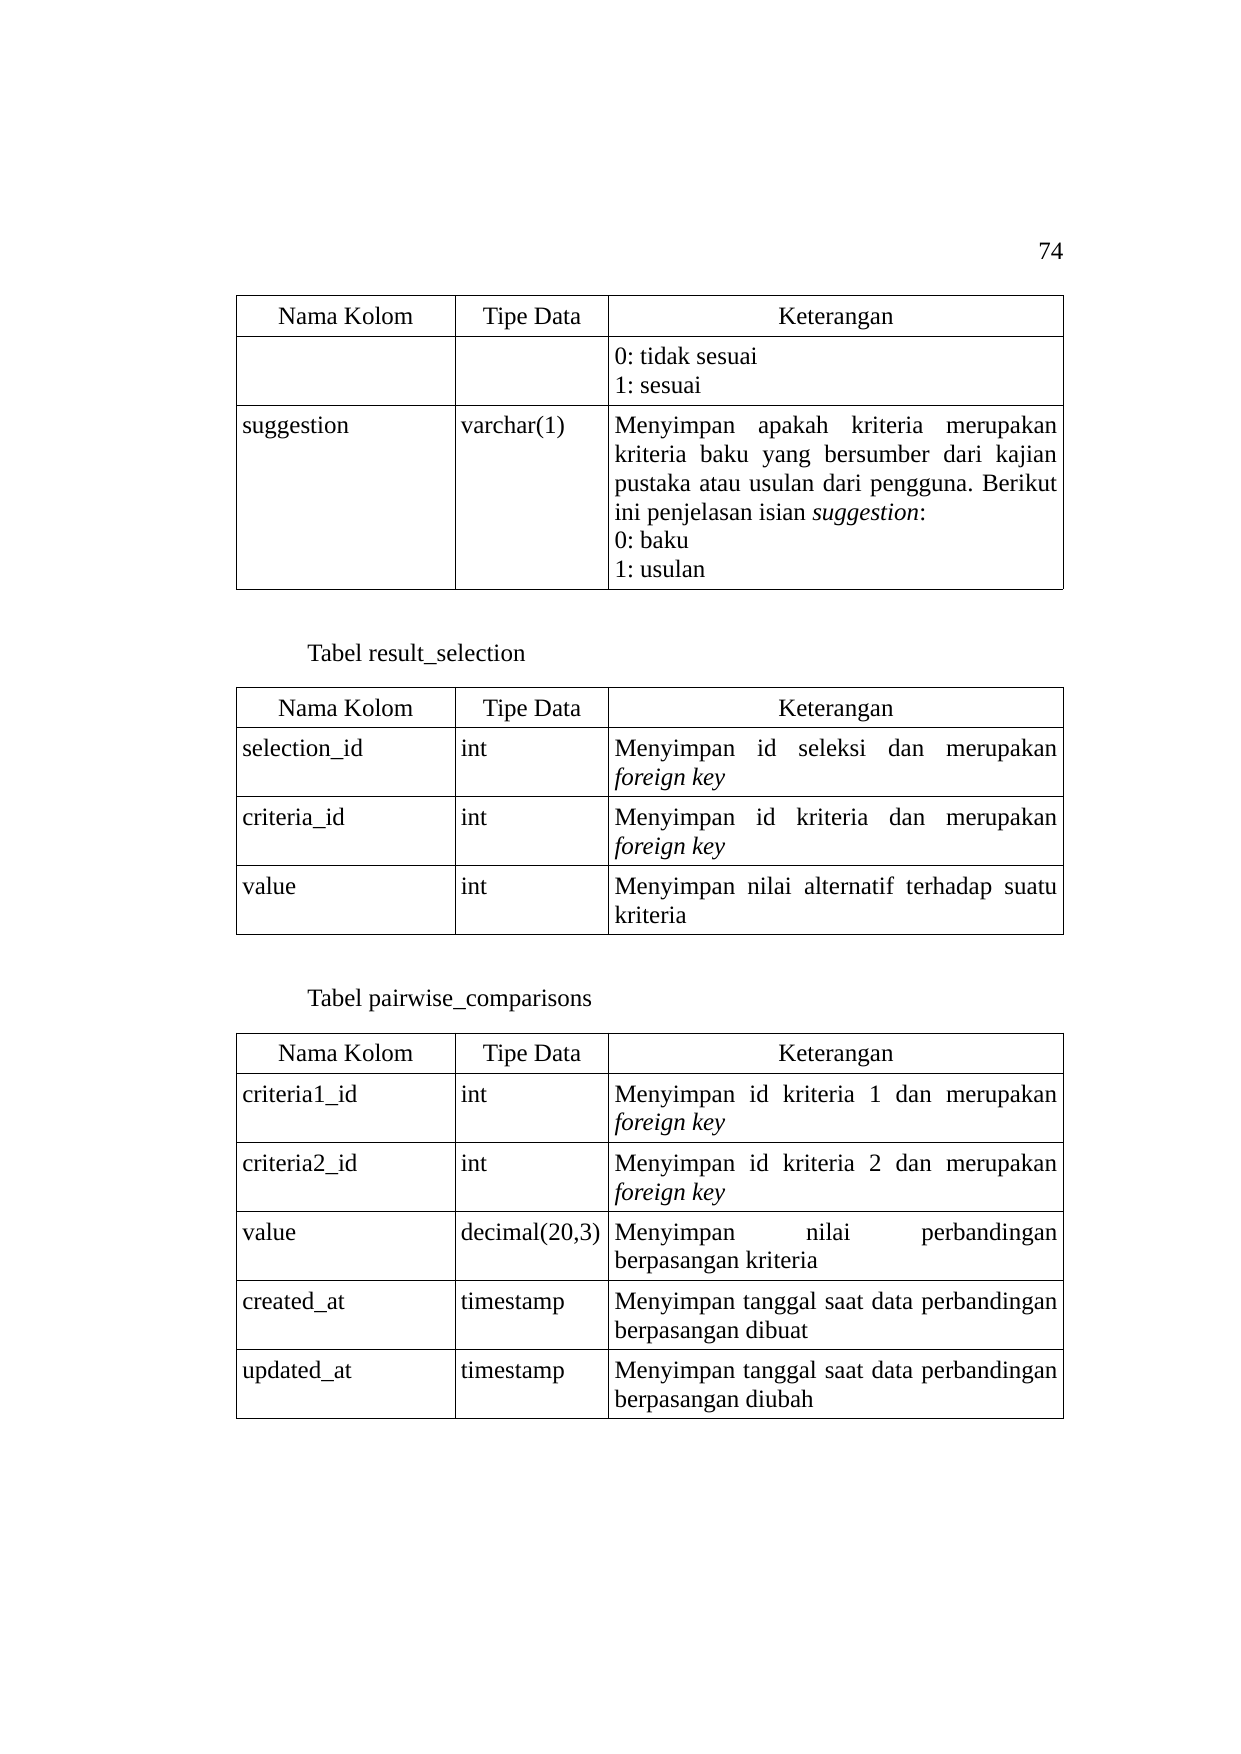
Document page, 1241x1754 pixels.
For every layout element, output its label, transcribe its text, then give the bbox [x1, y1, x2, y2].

table_cell suggestion [237, 406, 455, 589]
table_cell int [456, 797, 608, 865]
table_cell Menyimpan id kriteria 1 dan merupakan foreign key [609, 1074, 1063, 1142]
table_cell 0: tidak sesuai 1: sesuai [609, 337, 1063, 404]
table_cell Menyimpan id kriteria dan merupakan foreign key [609, 797, 1063, 865]
table_header Keterangan [609, 688, 1063, 727]
table_cell updated_at [237, 1350, 455, 1418]
text Tabel result_selection [236, 638, 1063, 667]
table_cell criteria_id [237, 797, 455, 865]
table_header Tipe Data [456, 688, 608, 727]
text Tabel pairwise_comparisons [236, 983, 1063, 1012]
table_header Tipe Data [456, 296, 608, 336]
table_cell [456, 337, 608, 404]
table_header Nama Kolom [237, 688, 455, 727]
table_cell int [456, 1143, 608, 1211]
table_cell decimal(20,3) [456, 1212, 608, 1280]
table_cell timestamp [456, 1281, 608, 1349]
table_cell timestamp [456, 1350, 608, 1418]
table_cell selection_id [237, 728, 455, 796]
table_cell int [456, 1074, 608, 1142]
table_cell Menyimpan id kriteria 2 dan merupakan foreign key [609, 1143, 1063, 1211]
table_cell value [237, 1212, 455, 1280]
table_cell created_at [237, 1281, 455, 1349]
table_header Keterangan [609, 296, 1063, 336]
table_cell Menyimpan tanggal saat data perbandingan berpasangan dibuat [609, 1281, 1063, 1349]
table_cell Menyimpan id seleksi dan merupakan foreign key [609, 728, 1063, 796]
table_cell int [456, 866, 608, 934]
table_cell [237, 337, 455, 404]
table_cell Menyimpan apakah kriteria merupakan kriteria baku yang bersumber dari kajian pustaka atau usulan dari pengguna. Berikut ini penjelasan isian suggestion: 0: baku 1: usulan [609, 406, 1063, 589]
table_cell value [237, 866, 455, 934]
table_cell criteria1_id [237, 1074, 455, 1142]
table_cell criteria2_id [237, 1143, 455, 1211]
table_cell Menyimpan nilai perbandingan berpasangan kriteria [609, 1212, 1063, 1280]
table_cell Menyimpan nilai alternatif terhadap suatu kriteria [609, 866, 1063, 934]
table_cell Menyimpan tanggal saat data perbandingan berpasangan diubah [609, 1350, 1063, 1418]
table_header Nama Kolom [237, 1034, 455, 1073]
table_header Keterangan [609, 1034, 1063, 1073]
table_header Tipe Data [456, 1034, 608, 1073]
table_cell varchar(1) [456, 406, 608, 589]
table_header Nama Kolom [237, 296, 455, 336]
table_cell int [456, 728, 608, 796]
